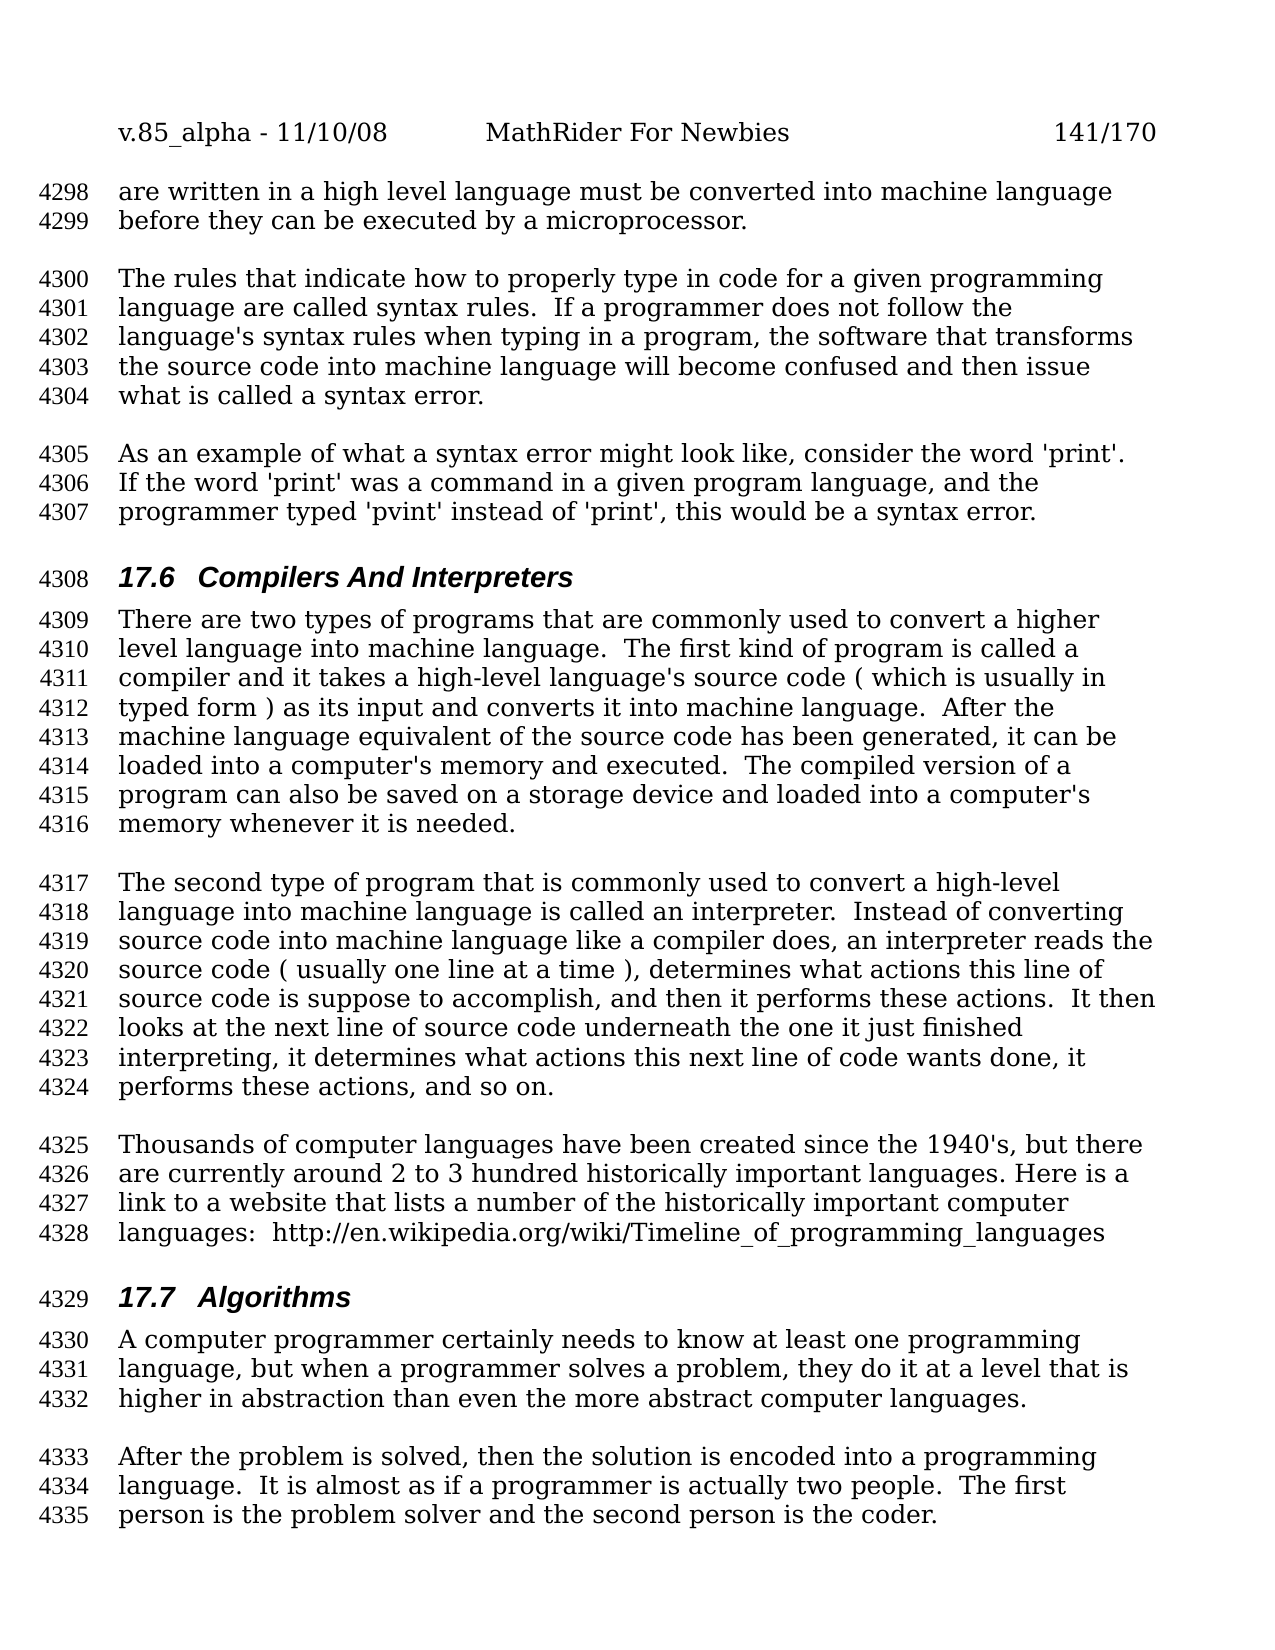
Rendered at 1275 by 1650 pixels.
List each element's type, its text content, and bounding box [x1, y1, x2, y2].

text The second type of program that is commonly used to convert a high-level language into machine language is called an interpreter. Instead of converting source code into machine language like a compiler does, an interpreter reads the source code ( usually one line at a time ), determines what actions this line of source code is suppose to accomplish, and then it performs these actions. It then looks at the next line of source code underneath the one it just finished interpreting, it determines what actions this next line of code wants done, it performs these actions, and so on. [118, 868, 1157, 1101]
text The rules that indicate how to properly type in code for a given programming language are called syntax rules. If a programmer does not follow the language's syntax rules when typing in a program, the software that transforms the source code into machine language will become confused and then issue what is called a syntax error. [118, 264, 1157, 410]
text are written in a high level language must be converted into machine language before they can be executed by a microprocessor. [118, 177, 1157, 235]
text As an example of what a syntax error might look like, consider the word 'print'. If the word 'print' was a command in a given program language, and the programmer typed 'pvint' instead of 'print', this would be a syntax error. [118, 439, 1157, 527]
text After the problem is solved, then the solution is encoded into a programming language. It is almost as if a programmer is actually two people. The first person is the problem solver and the second person is the coder. [118, 1442, 1157, 1530]
text Thousands of computer languages have been created since the 1940's, but there are currently around 2 to 3 hundred historically important languages. Here is a link to a website that lists a number of the historically important computer languages: http://en.wikipedia.org/wiki/Timeline_of_programming_languages [118, 1130, 1157, 1247]
subtitle Algorithms [118, 1280, 1157, 1313]
subtitle Compilers And Interpreters [118, 560, 1157, 593]
text A computer programmer certainly needs to know at least one programming language, but when a programmer solves a problem, they do it at a level that is higher in abstraction than even the more abstract computer languages. [118, 1326, 1157, 1413]
text There are two types of programs that are commonly used to convert a higher level language into machine language. The first kind of program is called a compiler and it takes a high-level language's source code ( which is usually in typed form ) as its input and converts it into machine language. After the machine language equivalent of the source code has been generated, it can be loaded into a computer's memory and executed. The compiled version of a program can also be saved on a storage device and loaded into a computer's memory whenever it is needed. [118, 605, 1157, 839]
